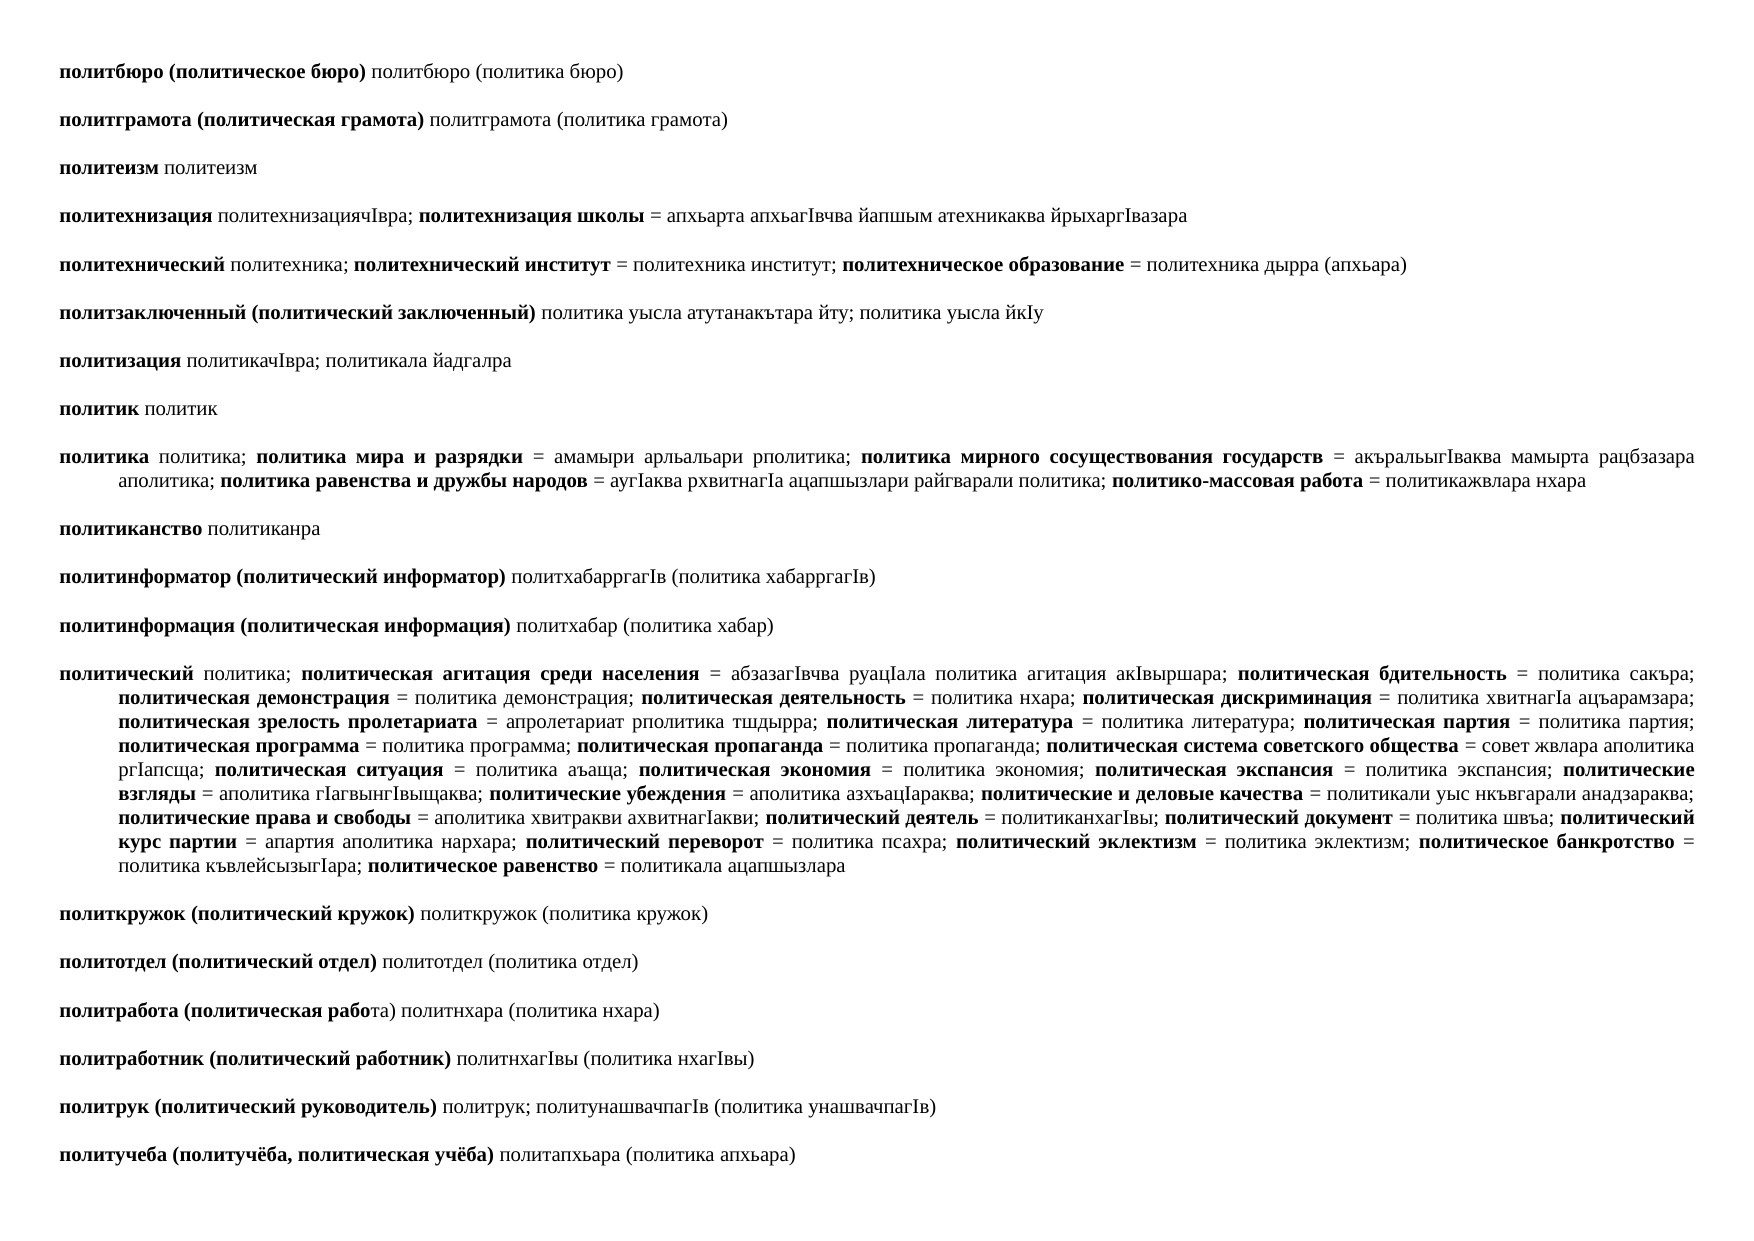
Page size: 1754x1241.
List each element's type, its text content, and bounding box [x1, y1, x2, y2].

text политизация политикачIвра; политикала йадгалра [59, 348, 1695, 372]
text политкружок (политический кружок) политкружок (политика кружок) [59, 901, 1695, 925]
text политрук (политический руководитель) политрук; политунашвачпагIв (политика унашвачпагIв) [59, 1094, 1695, 1118]
text политучеба (политучёба, политическая учёба) политапхьара (политика апхьара) [59, 1142, 1695, 1166]
text политграмота (политическая грамота) политграмота (политика грамота) [59, 107, 1695, 131]
text политик политик [59, 396, 1695, 420]
text политотдел (политический отдел) политотдел (политика отдел) [59, 949, 1695, 973]
text политзаключенный (политический заключенный) политика уысла атутанакътара йту; политика уысла йкIу [59, 300, 1695, 324]
text политработа (политическая работа) политнхара (политика нхара) [59, 997, 1695, 1022]
text политинформация (политическая информация) политхабар (политика хабар) [59, 612, 1695, 637]
text политехнизация политехнизациячIвра; политехнизация школы = апхьарта апхьагIвчва йапшым атехникаква йрыхаргIвазара [59, 203, 1695, 227]
text политинформатор (политический информатор) политхабарргагIв (политика хабарргагIв) [59, 564, 1695, 588]
text политика политика; политика мира и разрядки = амамыри арльальари рполитика; политика мирного сосуществования государств = акъральыгIваква мамырта рацбзазара аполитика; политика равенства и дружбы народов = аугIаква рхвитнагIа ацапшызлари райгварали политика; политико-массовая работа = политикажвлара нхара [59, 444, 1695, 492]
text политический политика; политическая агитация среди населения = абзазагIвчва руацIала политика агитация акIвыршара; политическая бдительность = политика сакъра; политическая демонстрация = политика демонстрация; политическая деятельность = политика нхара; политическая дискриминация = политика хвитнагIа ацъарамзара; политическая зрелость пролетариата = апролетариат рполитика тшдырра; политическая литература = политика литература; политическая партия = политика партия; политическая программа = политика программа; политическая пропаганда = политика пропаганда; политическая система советского общества = совет жвлара аполитика ргIапсща; политическая ситуация = политика аъаща; политическая экономия = политика экономия; политическая экспансия = политика экспансия; политические взгляды = аполитика гIагвынгIвыщаква; политические убеждения = аполитика азхъацIараква; политические и деловые качества = политикали уыс нкъвгарали анадзараква; политические права и свободы = аполитика хвитракви ахвитнагIакви; политический деятель = политиканхагIвы; политический документ = политика швъа; политический курс партии = апартия аполитика нархара; политический переворот = политика псахра; политический эклектизм = политика эклектизм; политическое банкротство = политика къвлейсызыгIара; политическое равенство = политикала ацапшызлара [59, 661, 1695, 877]
text политбюро (политическое бюро) политбюро (политика бюро) [59, 59, 1695, 83]
text политехнический политехника; политехнический институт = политехника институт; политехническое образование = политехника дырра (апхьара) [59, 252, 1695, 276]
text политеизм политеизм [59, 155, 1695, 179]
text политиканство политиканра [59, 516, 1695, 540]
text политработник (политический работник) политнхагIвы (политика нхагIвы) [59, 1046, 1695, 1070]
